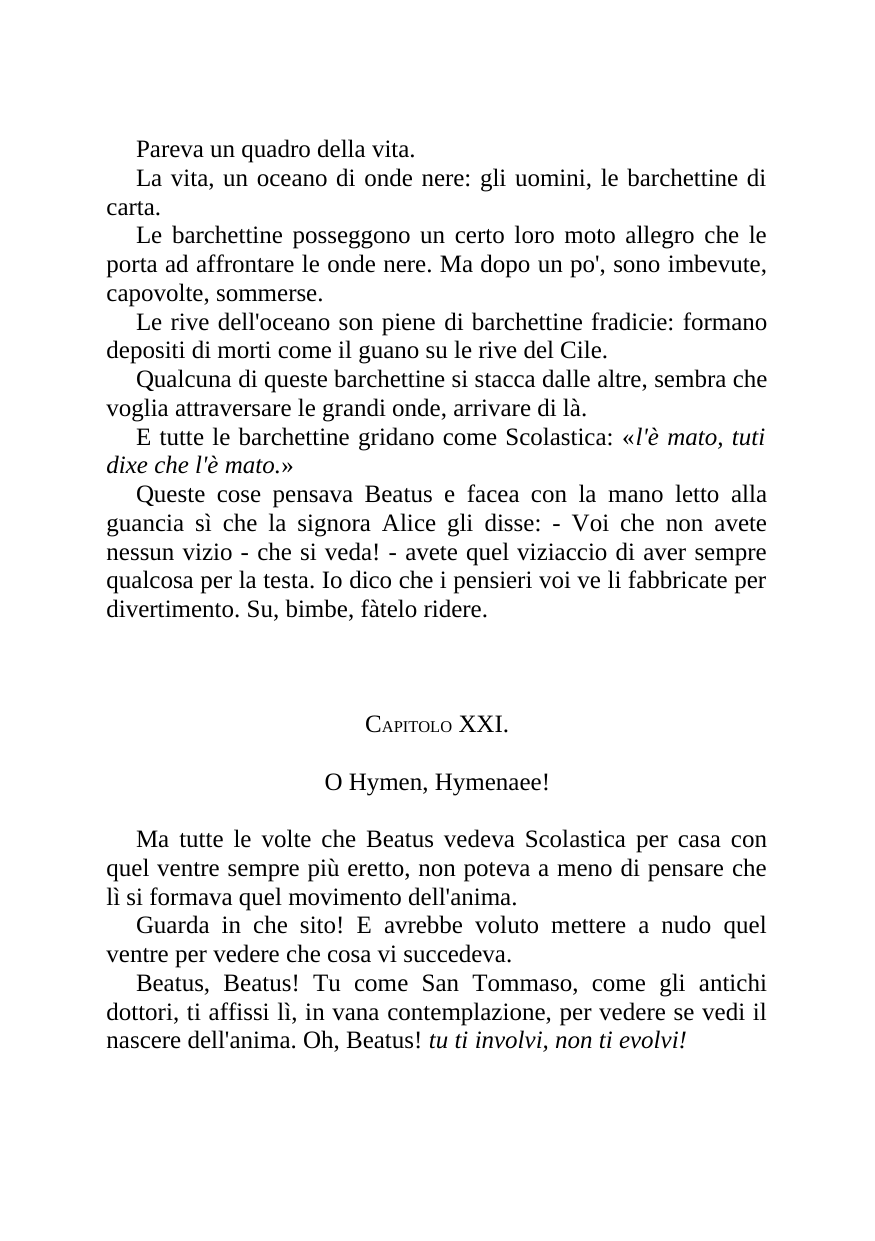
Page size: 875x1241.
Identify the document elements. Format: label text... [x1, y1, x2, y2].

text Guarda in che sito! E avrebbe voluto mettere a nudo quel ventre per vedere che cosa vi succedeva. [106, 911, 768, 968]
text O Hymen, Hymenaee! [106, 767, 768, 796]
text E tutte le barchettine gridano come Scolastica: «l'è mato, tuti dixe che l'è mato.» [106, 422, 768, 479]
text Capitolo XXI. [106, 709, 768, 738]
text Beatus, Beatus! Tu come San Tommaso, come gli antichi dottori, ti affissi lì, in vana contemplazione, per vedere se vedi il nascere dell'anima. Oh, Beatus! tu ti involvi, non ti evolvi! [106, 968, 768, 1054]
text Qualcuna di queste barchettine si stacca dalle altre, sembra che voglia attraversare le grandi onde, arrivare di là. [106, 364, 768, 422]
text Ma tutte le volte che Beatus vedeva Scolastica per casa con quel ventre sempre più eretto, non poteva a meno di pensare che lì si formava quel movimento dell'anima. [106, 824, 768, 911]
text Pareva un quadro della vita. [106, 134, 768, 163]
text Le rive dell'oceano son piene di barchettine fradicie: formano depositi di morti come il guano su le rive del Cile. [106, 307, 768, 364]
text La vita, un oceano di onde nere: gli uomini, le barchettine di carta. [106, 163, 768, 221]
text Le barchettine posseggono un certo loro moto allegro che le porta ad affrontare le onde nere. Ma dopo un po', sono imbevute, capovolte, sommerse. [106, 221, 768, 307]
text Queste cose pensava Beatus e facea con la mano letto alla guancia sì che la signora Alice gli disse: - Voi che non avete nessun vizio - che si veda! - avete quel viziaccio di aver sempre qualcosa per la testa. Io dico che i pensieri voi ve li fabbricate per divertimento. Su, bimbe, fàtelo ridere. [106, 479, 768, 623]
